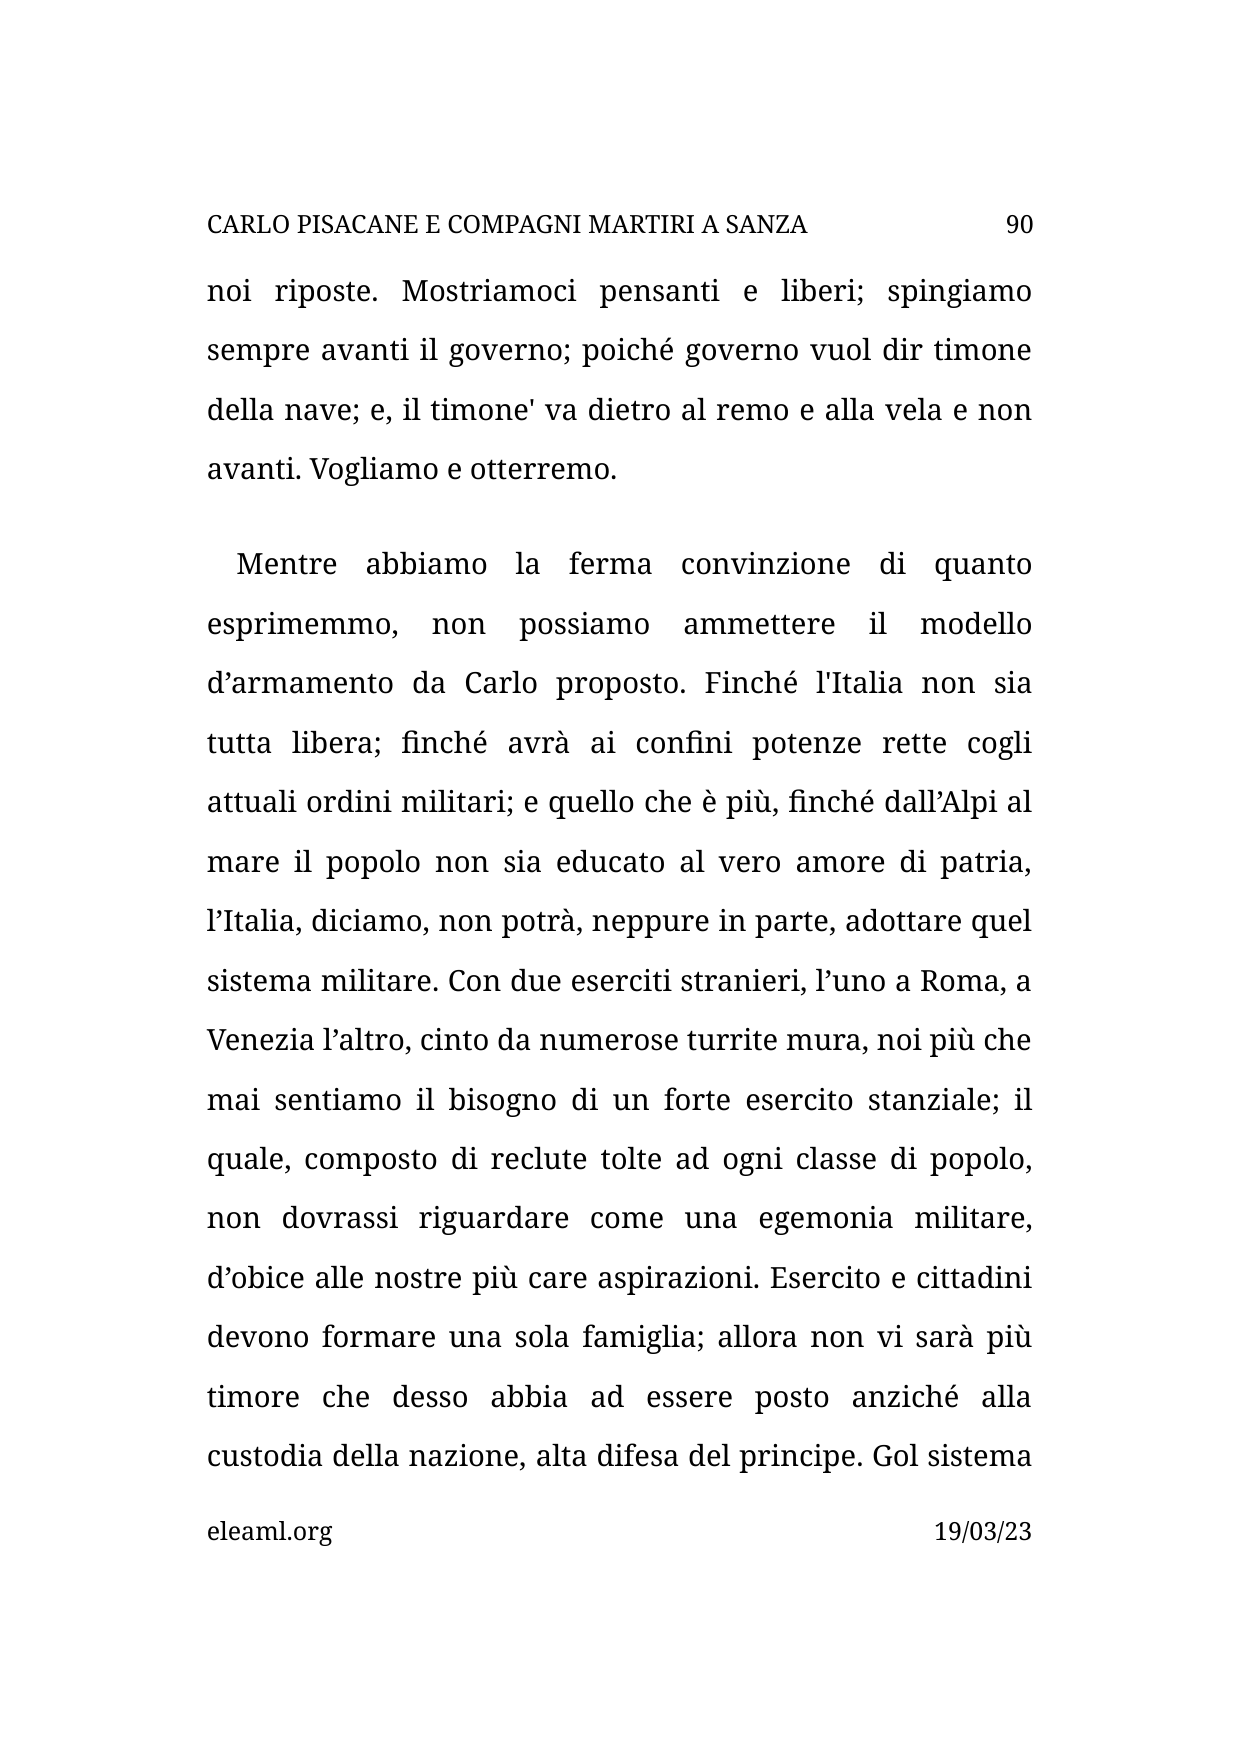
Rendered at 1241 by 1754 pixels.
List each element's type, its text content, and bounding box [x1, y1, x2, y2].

text Mentre abbiamo la ferma convinzione di quanto esprimemmo, non possiamo ammettere il modello d’armamento da Carlo proposto. Finché l'Italia non sia tutta libera; finché avrà ai confini potenze rette cogli attuali ordini militari; e quello che è più, finché dall’Alpi al mare il popolo non sia educato al vero amore di patria, l’Italia, diciamo, non potrà, neppure in parte, adottare quel sistema militare. Con due eserciti stranieri, l’uno a Roma, a Venezia l’altro, cinto da numerose turrite mura, noi più che mai sentiamo il bisogno di un forte esercito stanziale; il quale, composto di reclute tolte ad ogni classe di popolo, non dovrassi riguardare come una egemonia militare, d’obice alle nostre più care aspirazioni. Esercito e cittadini devono formare una sola famiglia; allora non vi sarà più timore che desso abbia ad essere posto anziché alla custodia della nazione, alta difesa del principe. Gol sistema [207, 543, 1033, 1475]
text noi riposte. Mostriamoci pensanti e liberi; spingiamo sempre avanti il governo; poiché governo vuol dir timone della nave; e, il timone' va dietro al remo e alla vela e non avanti. Vogliamo e otterremo. [207, 270, 1033, 488]
